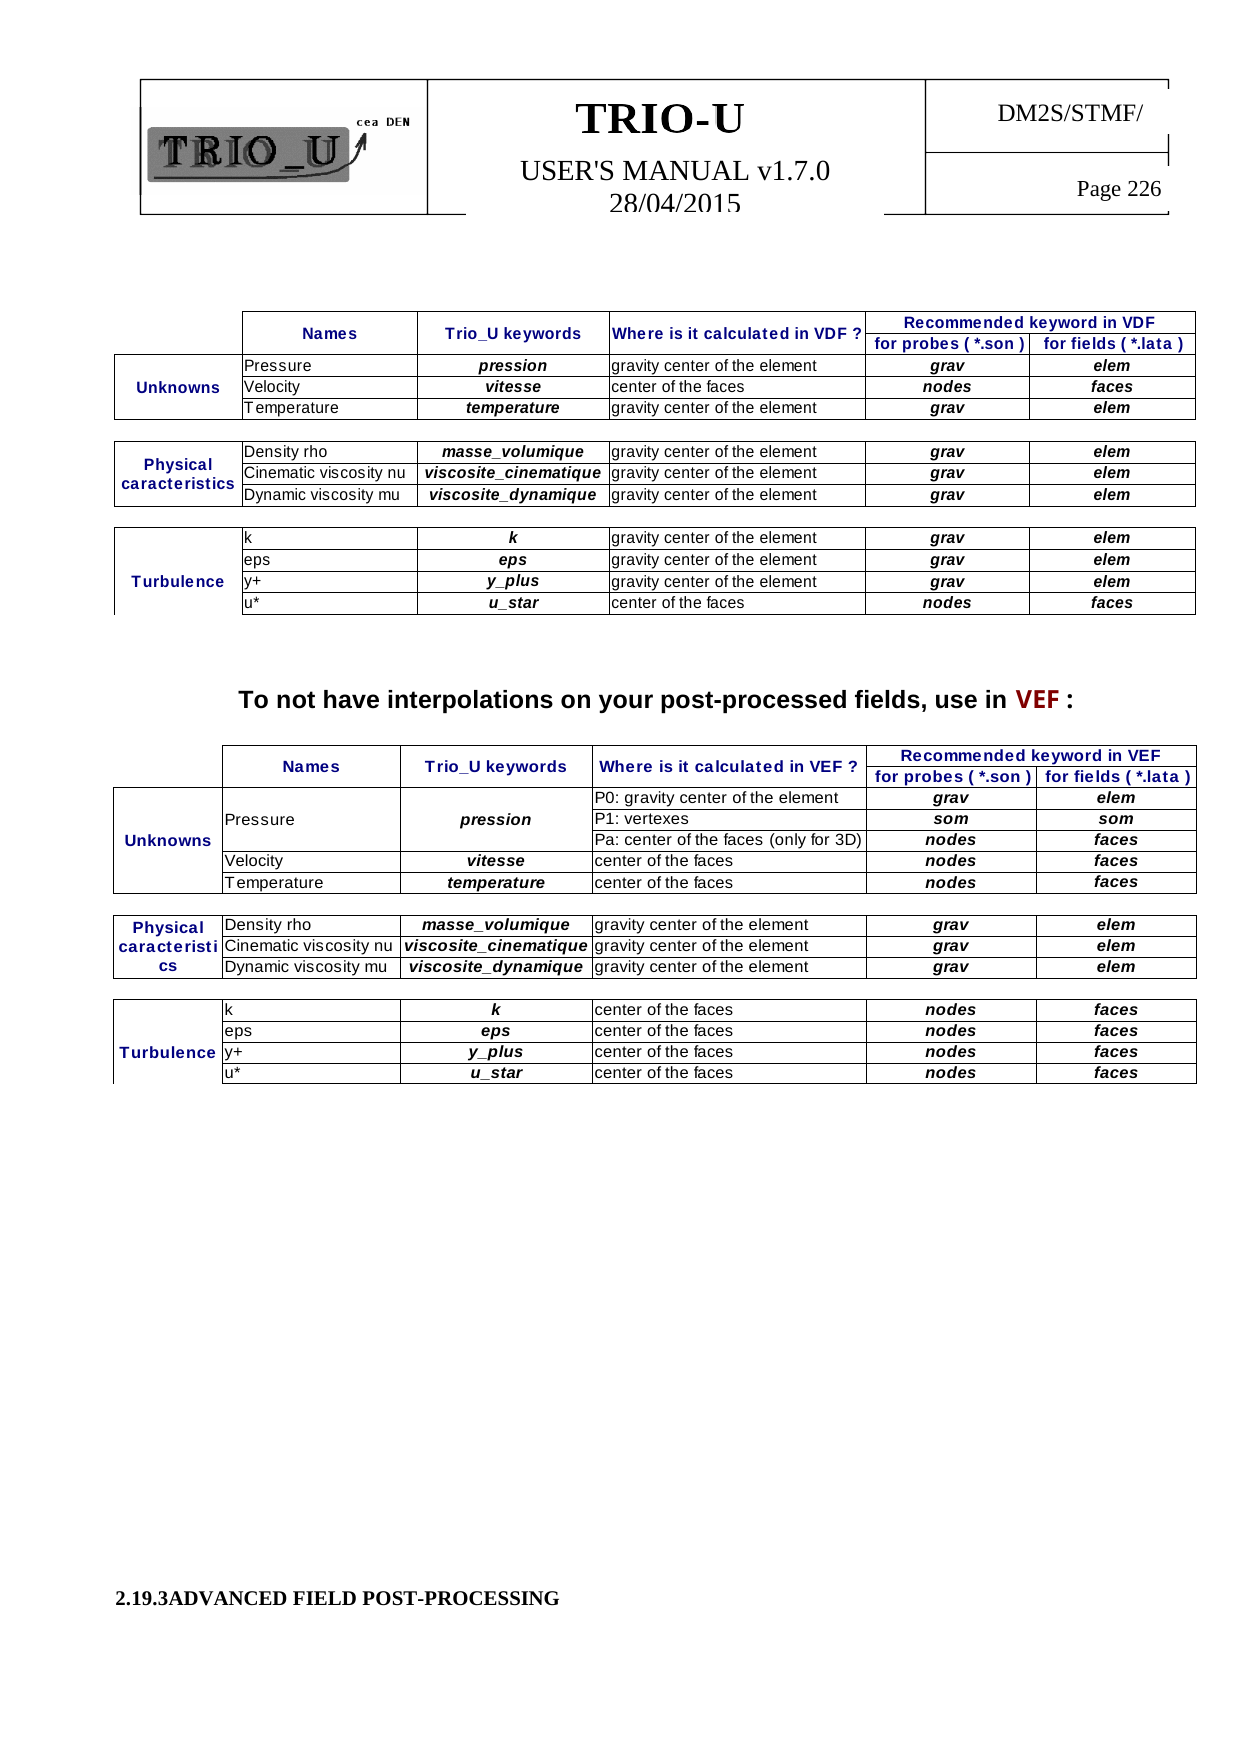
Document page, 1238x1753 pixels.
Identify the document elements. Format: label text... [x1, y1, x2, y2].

text To not have interpolations on your post-processed fields, use in VEF : [115, 682, 1196, 716]
subtitle ADVANCED FIELD POST-PROCESSING [115, 1586, 1164, 1610]
